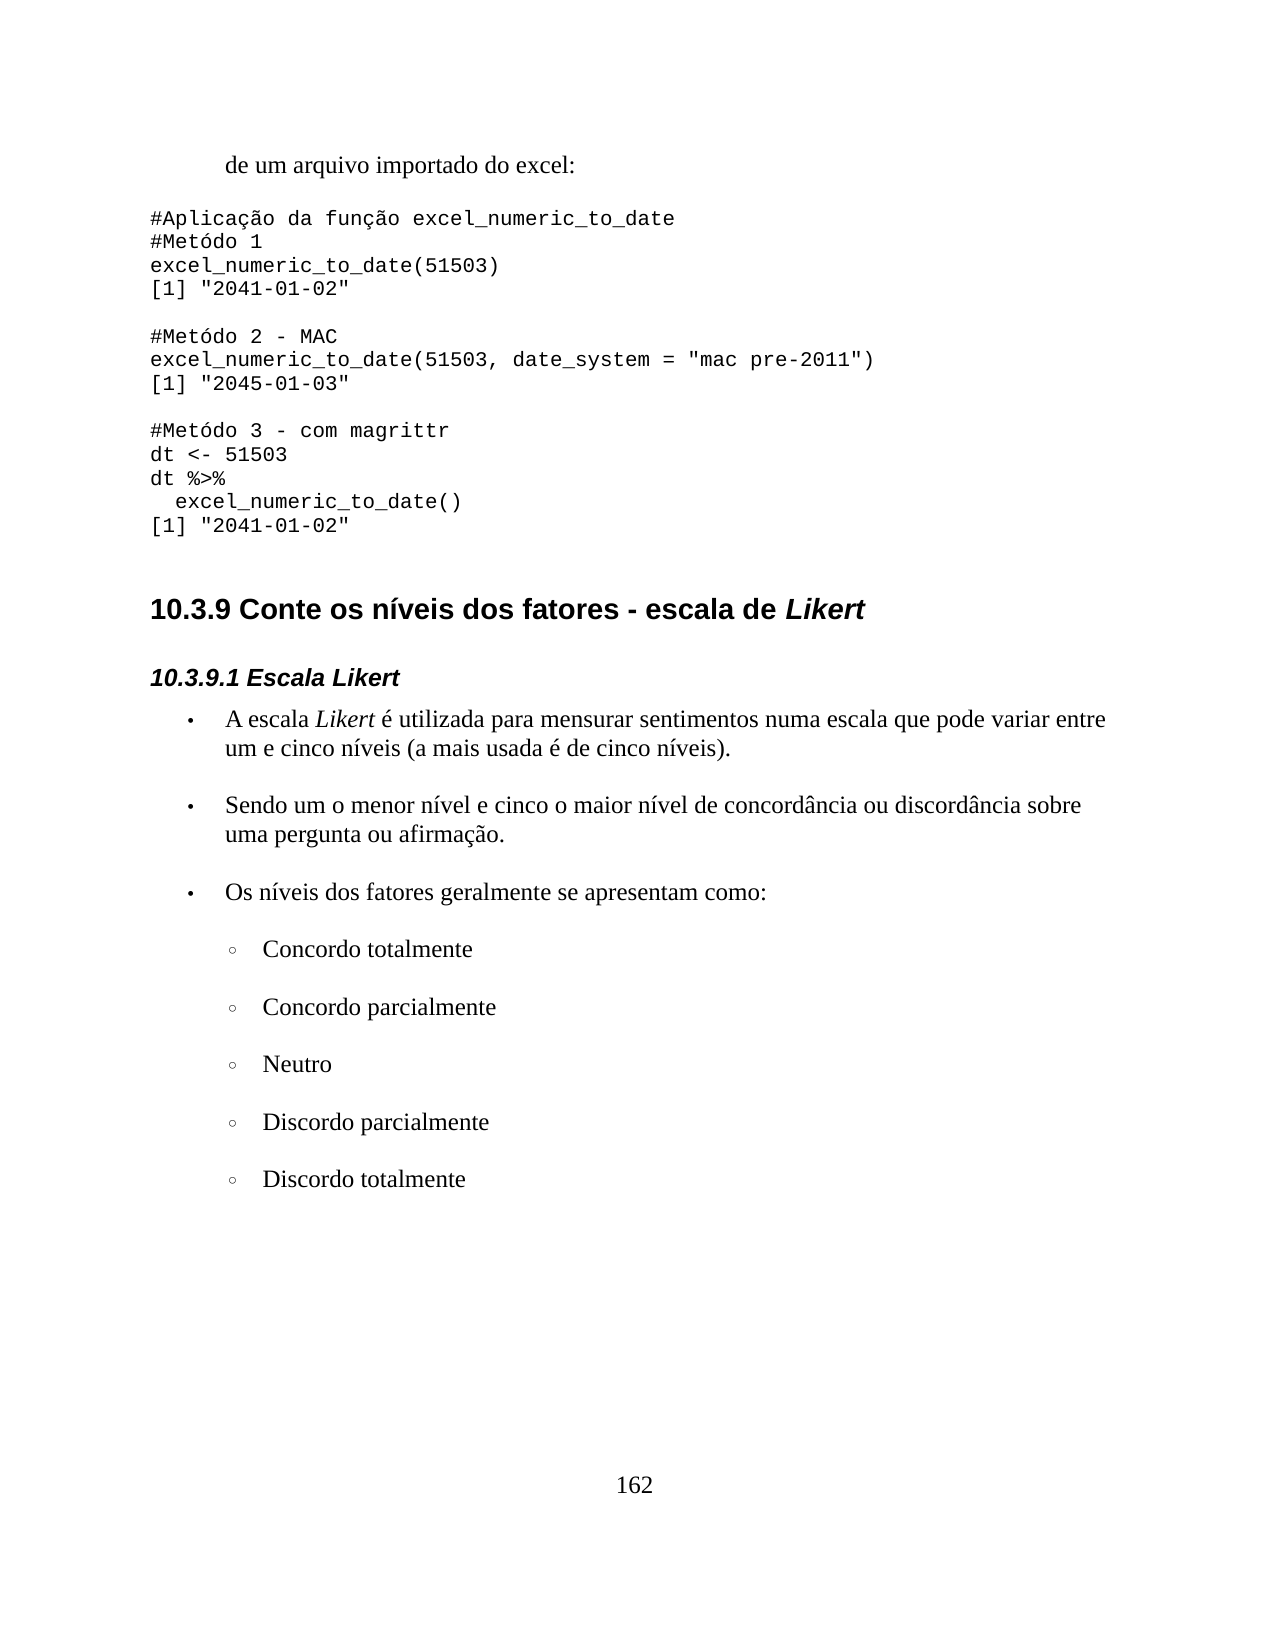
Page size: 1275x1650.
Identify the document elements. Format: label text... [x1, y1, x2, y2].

text [1] "2041-01-02" [150, 515, 1125, 538]
text [1] "2045-01-03" [150, 373, 1125, 397]
list Os níveis dos fatores geralmente se apresentam como: [187, 877, 1125, 934]
list Discordo totalmente [225, 1164, 1125, 1222]
subtitle 10.3.9 Conte os níveis dos fatores - escala de Likert [150, 592, 1125, 626]
list de um arquivo importado do excel: [187, 150, 1125, 207]
list Concordo totalmente [225, 934, 1125, 992]
text excel_numeric_to_date(51503, date_system = "mac pre-2011") [150, 349, 1125, 373]
list Sendo um o menor nível e cinco o maior nível de concordância ou discordância sobre uma pergunta ou afirmação. [187, 791, 1125, 877]
text dt <- 51503 [150, 444, 1125, 468]
text #Metódo 2 - MAC [150, 326, 1125, 349]
subtitle 10.3.9.1 Escala Likert [150, 663, 1125, 692]
list A escala Likert é utilizada para mensurar sentimentos numa escala que pode variar entre um e cinco níveis (a mais usada é de cinco níveis). [187, 704, 1125, 791]
text [1] "2041-01-02" [150, 278, 1125, 302]
list Neutro [225, 1049, 1125, 1107]
text #Metódo 1 [150, 231, 1125, 255]
text #Metódo 3 - com magrittr [150, 420, 1125, 444]
list Concordo parcialmente [225, 992, 1125, 1049]
text excel_numeric_to_date(51503) [150, 255, 1125, 278]
text excel_numeric_to_date() [150, 491, 1125, 515]
text dt %>% [150, 468, 1125, 491]
list Discordo parcialmente [225, 1107, 1125, 1164]
text #Aplicação da função excel_numeric_to_date [150, 207, 1125, 231]
